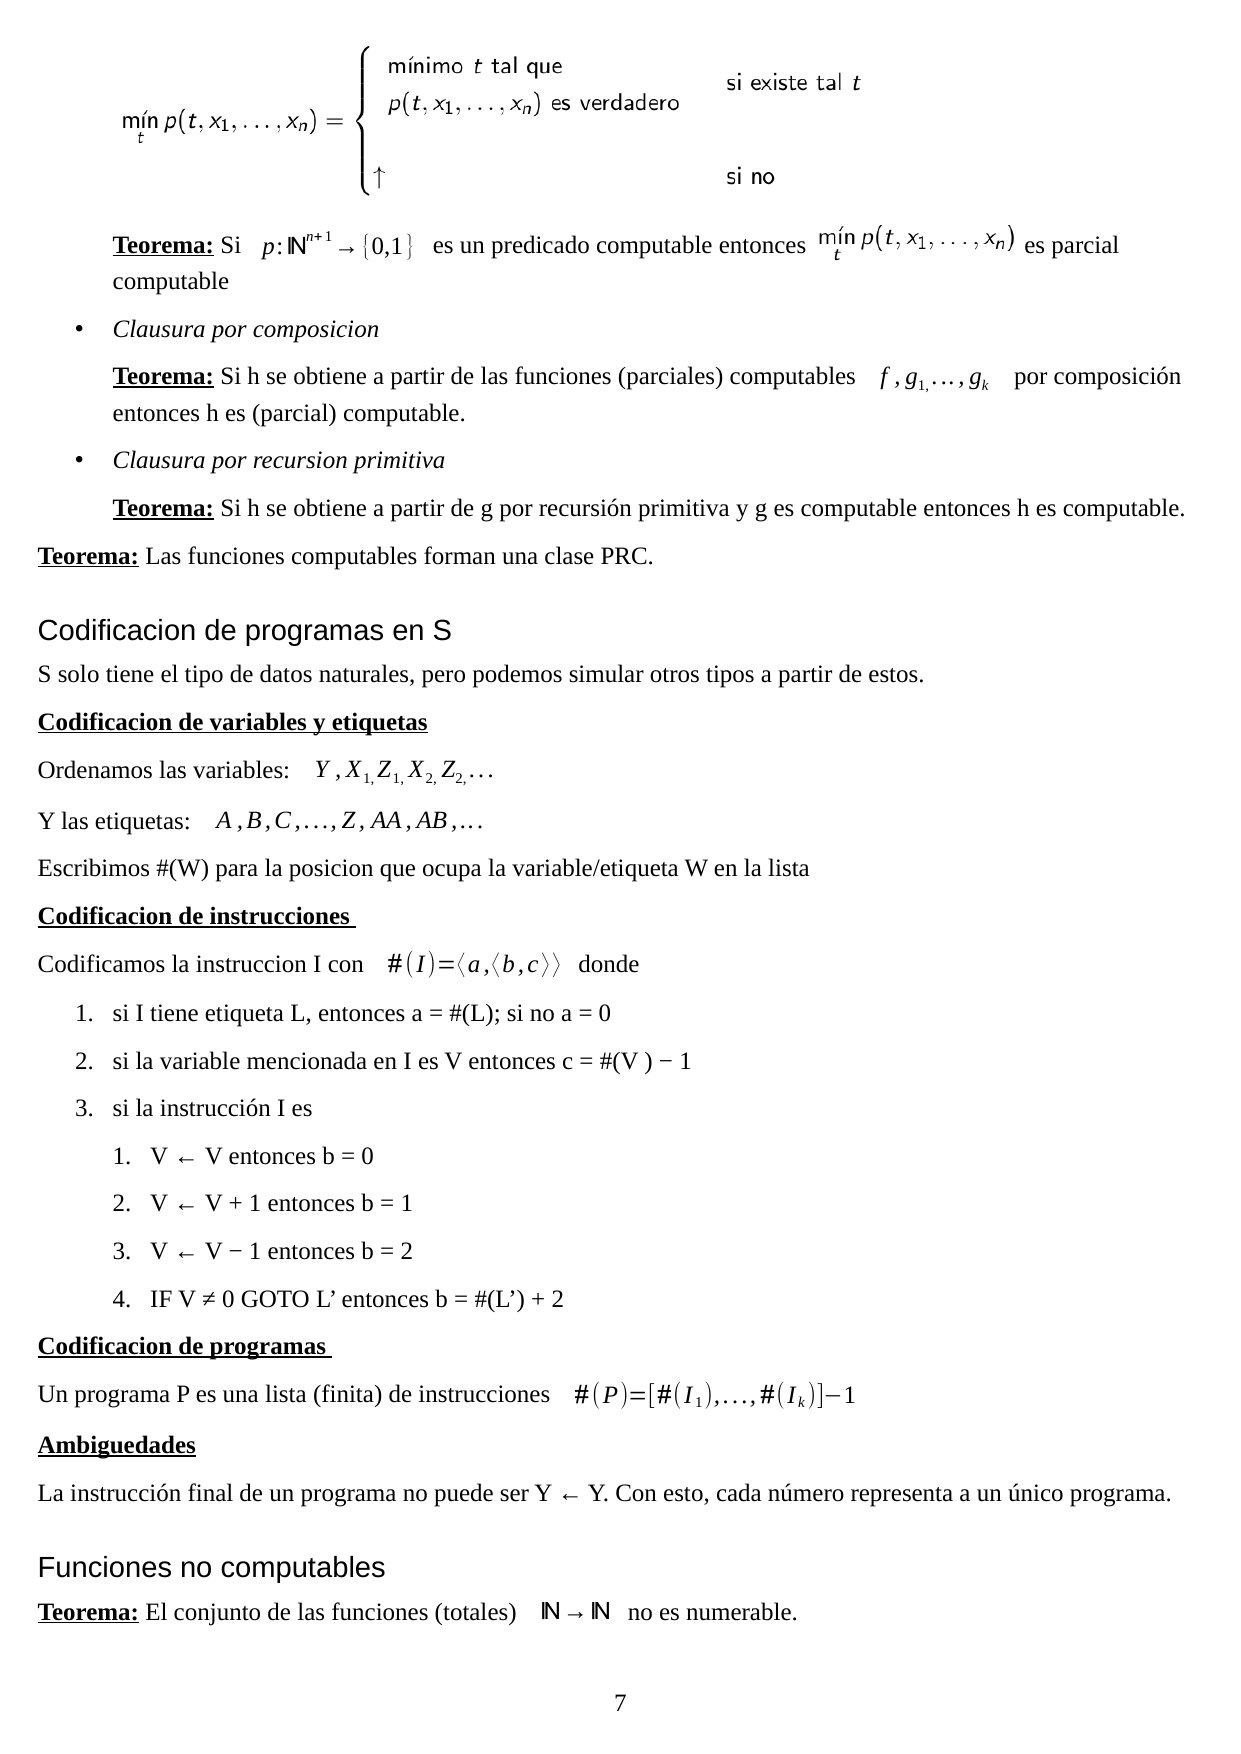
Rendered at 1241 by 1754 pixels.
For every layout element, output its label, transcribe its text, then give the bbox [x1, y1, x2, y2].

text Ambiguedades [37, 1430, 1203, 1459]
picture [812, 225, 1018, 262]
list V ← V entonces b = 0 [112, 1141, 1203, 1170]
subtitle Funciones no computables [37, 1551, 1203, 1584]
text S solo tiene el tipo de datos naturales, pero podemos simular otros tipos a partir de estos. [37, 659, 1203, 688]
text Teorema: Las funciones computables forman una clase PRC. [37, 541, 1203, 569]
text Y las etiquetas: [37, 806, 1203, 835]
list Teorema: Si h se obtiene a partir de g por recursión primitiva y g es computable entonces h es computable. [75, 493, 1203, 522]
text Teorema: El conjunto de las funciones (totales) no es numerable. [37, 1597, 1203, 1625]
list si la instrucción I es [75, 1093, 1203, 1122]
list Teorema: Si h se obtiene a partir de las funciones (parciales) computables por composición entonces h es (parcial) computable. [75, 361, 1203, 427]
text Codificamos la instruccion I con donde [37, 949, 1203, 979]
list Clausura por composicion [75, 314, 1203, 342]
list IF V ≠ 0 GOTO L’ entonces b = #(L’) + 2 [112, 1284, 1203, 1312]
list Teorema: Sies un predicado computable entonces es parcial computable [75, 226, 1203, 295]
list V ← V − 1 entonces b = 2 [112, 1236, 1203, 1265]
text Codificacion de instrucciones [37, 901, 1203, 930]
text Ordenamos las variables: [37, 755, 1203, 787]
text La instrucción final de un programa no puede ser Y ← Y. Con esto, cada número representa a un único programa. [37, 1478, 1203, 1507]
list Clausura por recursion primitiva [75, 446, 1203, 474]
picture [112, 37, 868, 207]
list si I tiene etiqueta L, entonces a = #(L); si no a = 0 [75, 998, 1203, 1027]
list si la variable mencionada en I es V entonces c = #(V ) − 1 [75, 1046, 1203, 1074]
subtitle Codificacion de programas en S [37, 613, 1203, 647]
list V ← V + 1 entonces b = 1 [112, 1188, 1203, 1217]
text Codificacion de variables y etiquetas [37, 707, 1203, 736]
text Un programa P es una lista (finita) de instrucciones [37, 1379, 1203, 1411]
text Codificacion de programas [37, 1331, 1203, 1360]
text Escribimos #(W) para la posicion que ocupa la variable/etiqueta W en la lista [37, 853, 1203, 882]
